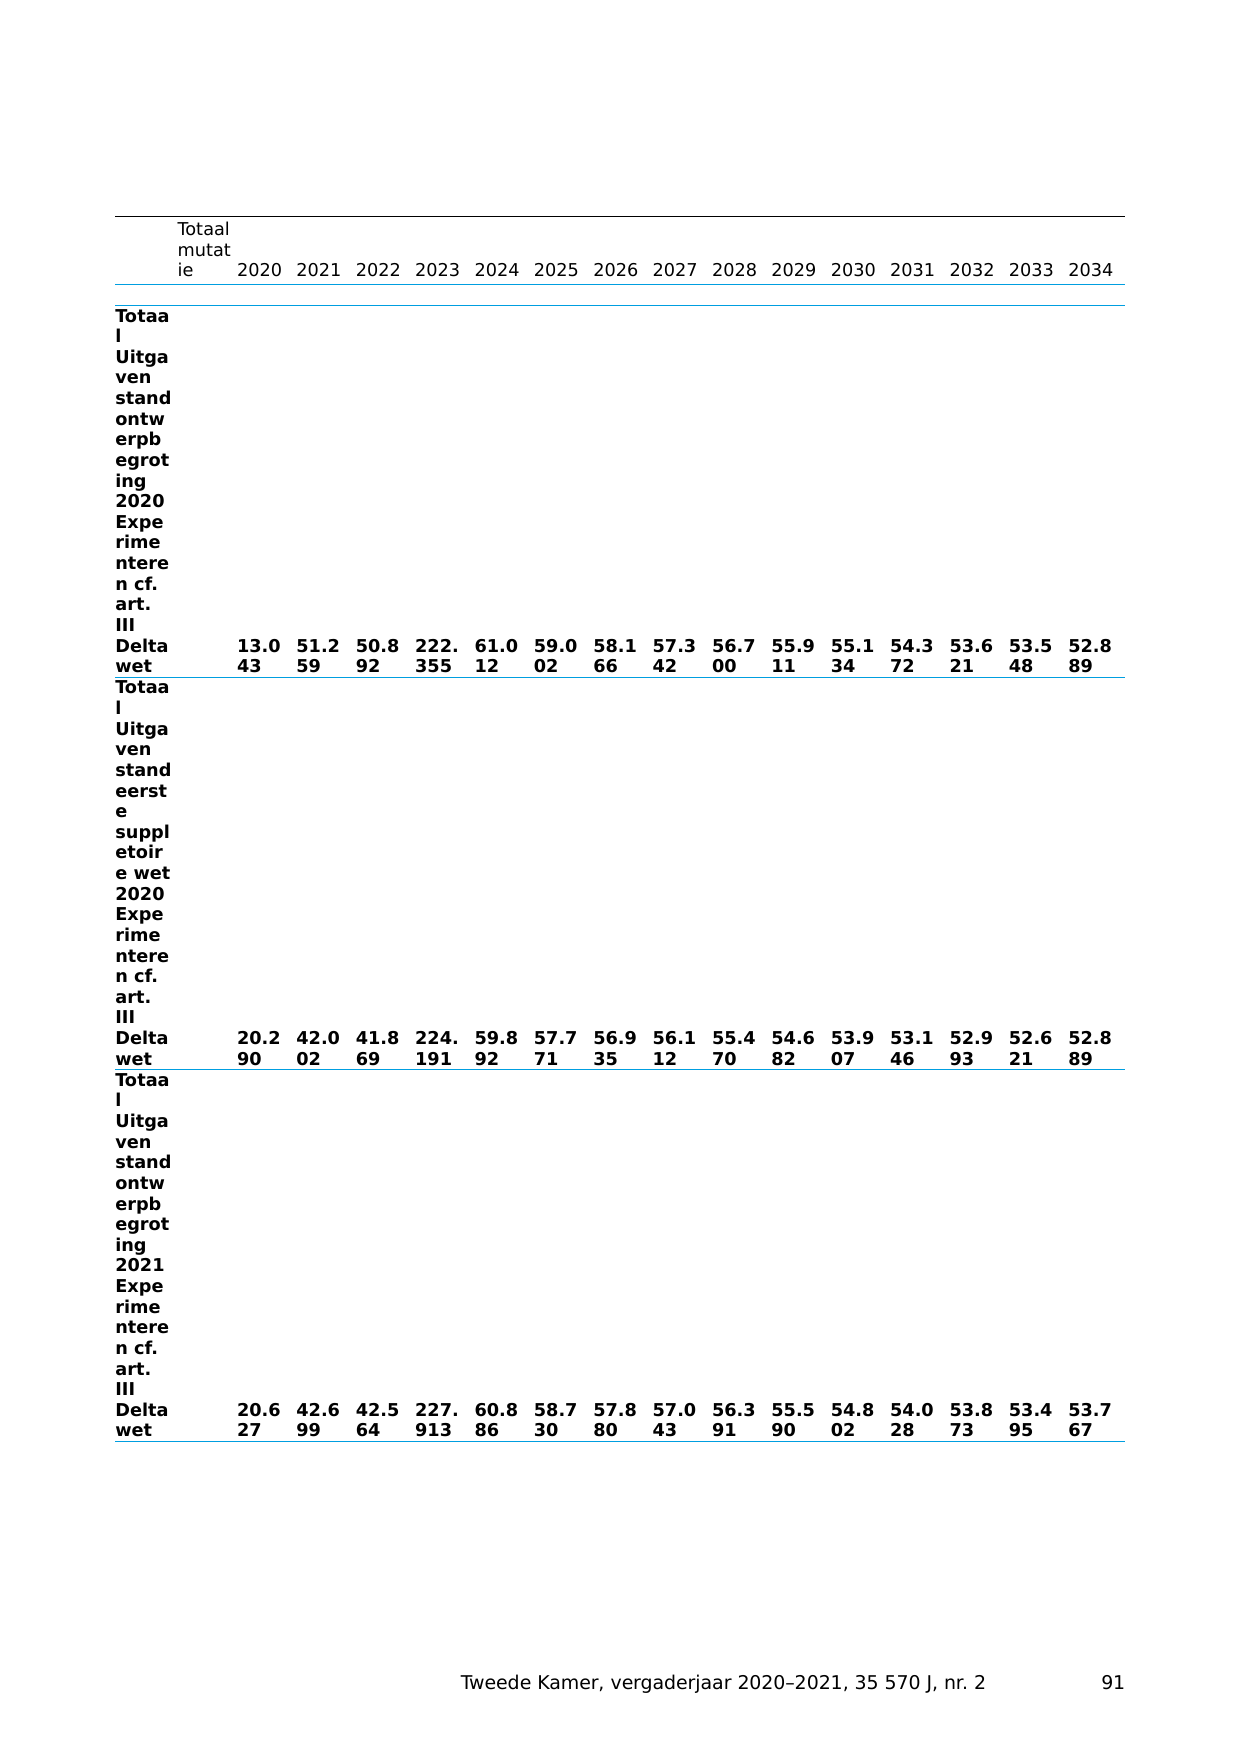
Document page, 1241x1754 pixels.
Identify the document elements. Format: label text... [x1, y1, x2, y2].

table_cell 224.191 [412, 678, 471, 1069]
table_cell [234, 285, 293, 305]
table_cell 53.767 [1065, 1070, 1125, 1441]
table_cell 2024 [471, 217, 531, 284]
table_cell [946, 285, 1006, 305]
table_cell [115, 217, 174, 284]
table_header Tabel 33 Artikel 4 Experimenteren cf. art. III Deltawet (bedragen x € 1.000) [115, 191, 1125, 216]
table_cell Totaal Uitgaven stand ontwerpbegroting 2021 Experimenteren cf. art. III Deltawet [115, 1070, 174, 1441]
table_cell 56.700 [709, 306, 768, 677]
table_cell Totaal Uitgaven stand ontwerpbegroting 2020 Experimenteren cf. art. III Deltawet [115, 306, 174, 677]
table_cell 57.342 [650, 306, 709, 677]
table_cell 53.548 [1006, 306, 1065, 677]
table_cell 55.470 [709, 678, 768, 1069]
table_cell 56.935 [590, 678, 649, 1069]
table_cell 58.730 [531, 1070, 590, 1441]
table_cell 57.771 [531, 678, 590, 1069]
table_cell 54.802 [828, 1070, 887, 1441]
table_cell [175, 678, 234, 1069]
table_cell 61.012 [471, 306, 531, 677]
table_cell 42.564 [353, 1070, 412, 1441]
table_cell 2025 [531, 217, 590, 284]
table_cell 58.166 [590, 306, 649, 677]
table_cell 2021 [293, 217, 353, 284]
table_cell 57.043 [650, 1070, 709, 1441]
table_cell [1065, 285, 1125, 305]
table_cell [175, 1070, 234, 1441]
table_cell 227.913 [412, 1070, 471, 1441]
table_cell 2023 [412, 217, 471, 284]
table_cell [709, 285, 768, 305]
table_cell 54.372 [887, 306, 946, 677]
table_cell 2032 [946, 217, 1006, 284]
table_cell [1006, 285, 1065, 305]
table_cell 42.002 [293, 678, 353, 1069]
table_cell 53.495 [1006, 1070, 1065, 1441]
table_cell 52.993 [946, 678, 1006, 1069]
table_cell 52.621 [1006, 678, 1065, 1069]
table_cell [531, 285, 590, 305]
table_cell 57.880 [590, 1070, 649, 1441]
table_cell 41.869 [353, 678, 412, 1069]
table_cell [175, 306, 234, 677]
table_cell 2034 [1065, 217, 1125, 284]
table_cell 53.146 [887, 678, 946, 1069]
table_cell [590, 285, 649, 305]
table_cell 52.889 [1065, 306, 1125, 677]
table_cell 222.355 [412, 306, 471, 677]
table_cell 55.911 [768, 306, 828, 677]
table_cell [412, 285, 471, 305]
table_cell 42.699 [293, 1070, 353, 1441]
table_cell 2020 [234, 217, 293, 284]
table_cell 51.259 [293, 306, 353, 677]
table_cell Totaal mutatie [175, 217, 234, 284]
table_cell 54.682 [768, 678, 828, 1069]
table_cell [650, 285, 709, 305]
table_cell 55.590 [768, 1070, 828, 1441]
table_cell 2033 [1006, 217, 1065, 284]
table_cell 50.892 [353, 306, 412, 677]
table_cell 52.889 [1065, 678, 1125, 1069]
table_cell 2031 [887, 217, 946, 284]
table_cell 53.873 [946, 1070, 1006, 1441]
table_cell 59.002 [531, 306, 590, 677]
table_cell [175, 285, 234, 305]
table_cell 2022 [353, 217, 412, 284]
table_cell 56.391 [709, 1070, 768, 1441]
table_cell [115, 285, 174, 305]
table_cell 2027 [650, 217, 709, 284]
table_cell 54.028 [887, 1070, 946, 1441]
table_cell [471, 285, 531, 305]
table_cell [293, 285, 353, 305]
table_cell [828, 285, 887, 305]
table_cell 53.621 [946, 306, 1006, 677]
table_cell 2026 [590, 217, 649, 284]
table_cell [353, 285, 412, 305]
table_cell 20.627 [234, 1070, 293, 1441]
table_cell 2029 [768, 217, 828, 284]
table_cell 2030 [828, 217, 887, 284]
table_cell 53.907 [828, 678, 887, 1069]
table_cell [768, 285, 828, 305]
table_cell 55.134 [828, 306, 887, 677]
table_cell Totaal Uitgaven stand eerste suppletoire wet 2020 Experimenteren cf. art. III Deltawet [115, 678, 174, 1069]
table_cell 13.043 [234, 306, 293, 677]
table_cell 59.892 [471, 678, 531, 1069]
table_cell [887, 285, 946, 305]
table_cell 60.886 [471, 1070, 531, 1441]
table_cell 20.290 [234, 678, 293, 1069]
table_cell 2028 [709, 217, 768, 284]
table_cell 56.112 [650, 678, 709, 1069]
